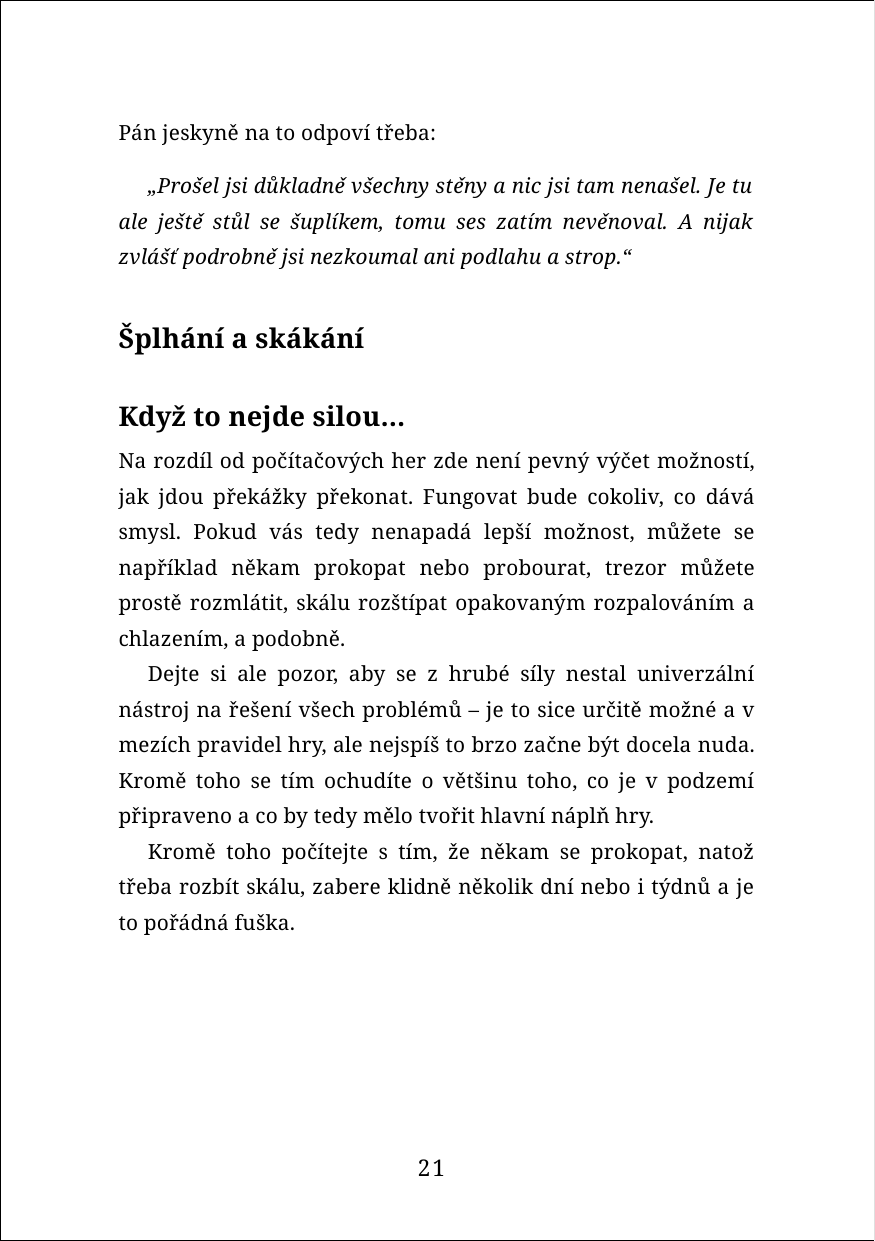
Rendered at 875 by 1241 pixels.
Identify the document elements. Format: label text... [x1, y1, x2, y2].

text Pán jeskyně na to odpoví třeba: [118, 118, 756, 147]
subtitle Když to nejde silou… [118, 398, 756, 434]
subtitle Šplhání a skákání [118, 319, 756, 356]
text „Prošel jsi důkladně všechny stěny a nic jsi tam nenašel. Je tu ale ještě stůl se šuplíkem, tomu ses zatím nevěnoval. A nijak zvlášť podrobně jsi nezkoumal ani podlahu a strop.“ [118, 171, 756, 271]
text Na rozdíl od počítačových her zde není pevný výčet možností, jak jdou překážky překonat. Fungovat bude cokoliv, co dává smysl. Pokud vás tedy nenapadá lepší možnost, můžete se například někam prokopat nebo probourat, trezor můžete prostě rozmlátit, skálu rozštípat opakovaným rozpalováním a chlazením, a podobně. Dejte si ale pozor, aby se z hrubé síly nestal univerzální nástroj na řešení všech problémů – je to sice určitě možné a v mezích pravidel hry, ale nejspíš to brzo začne být docela nuda. Kromě toho se tím ochudíte o většinu toho, co je v podzemí připraveno a co by tedy mělo tvořit hlavní náplň hry. Kromě toho počítejte s tím, že někam se prokopat, natož třeba rozbít skálu, zabere klidně několik dní nebo i týdnů a je to pořádná fuška. [118, 446, 756, 936]
